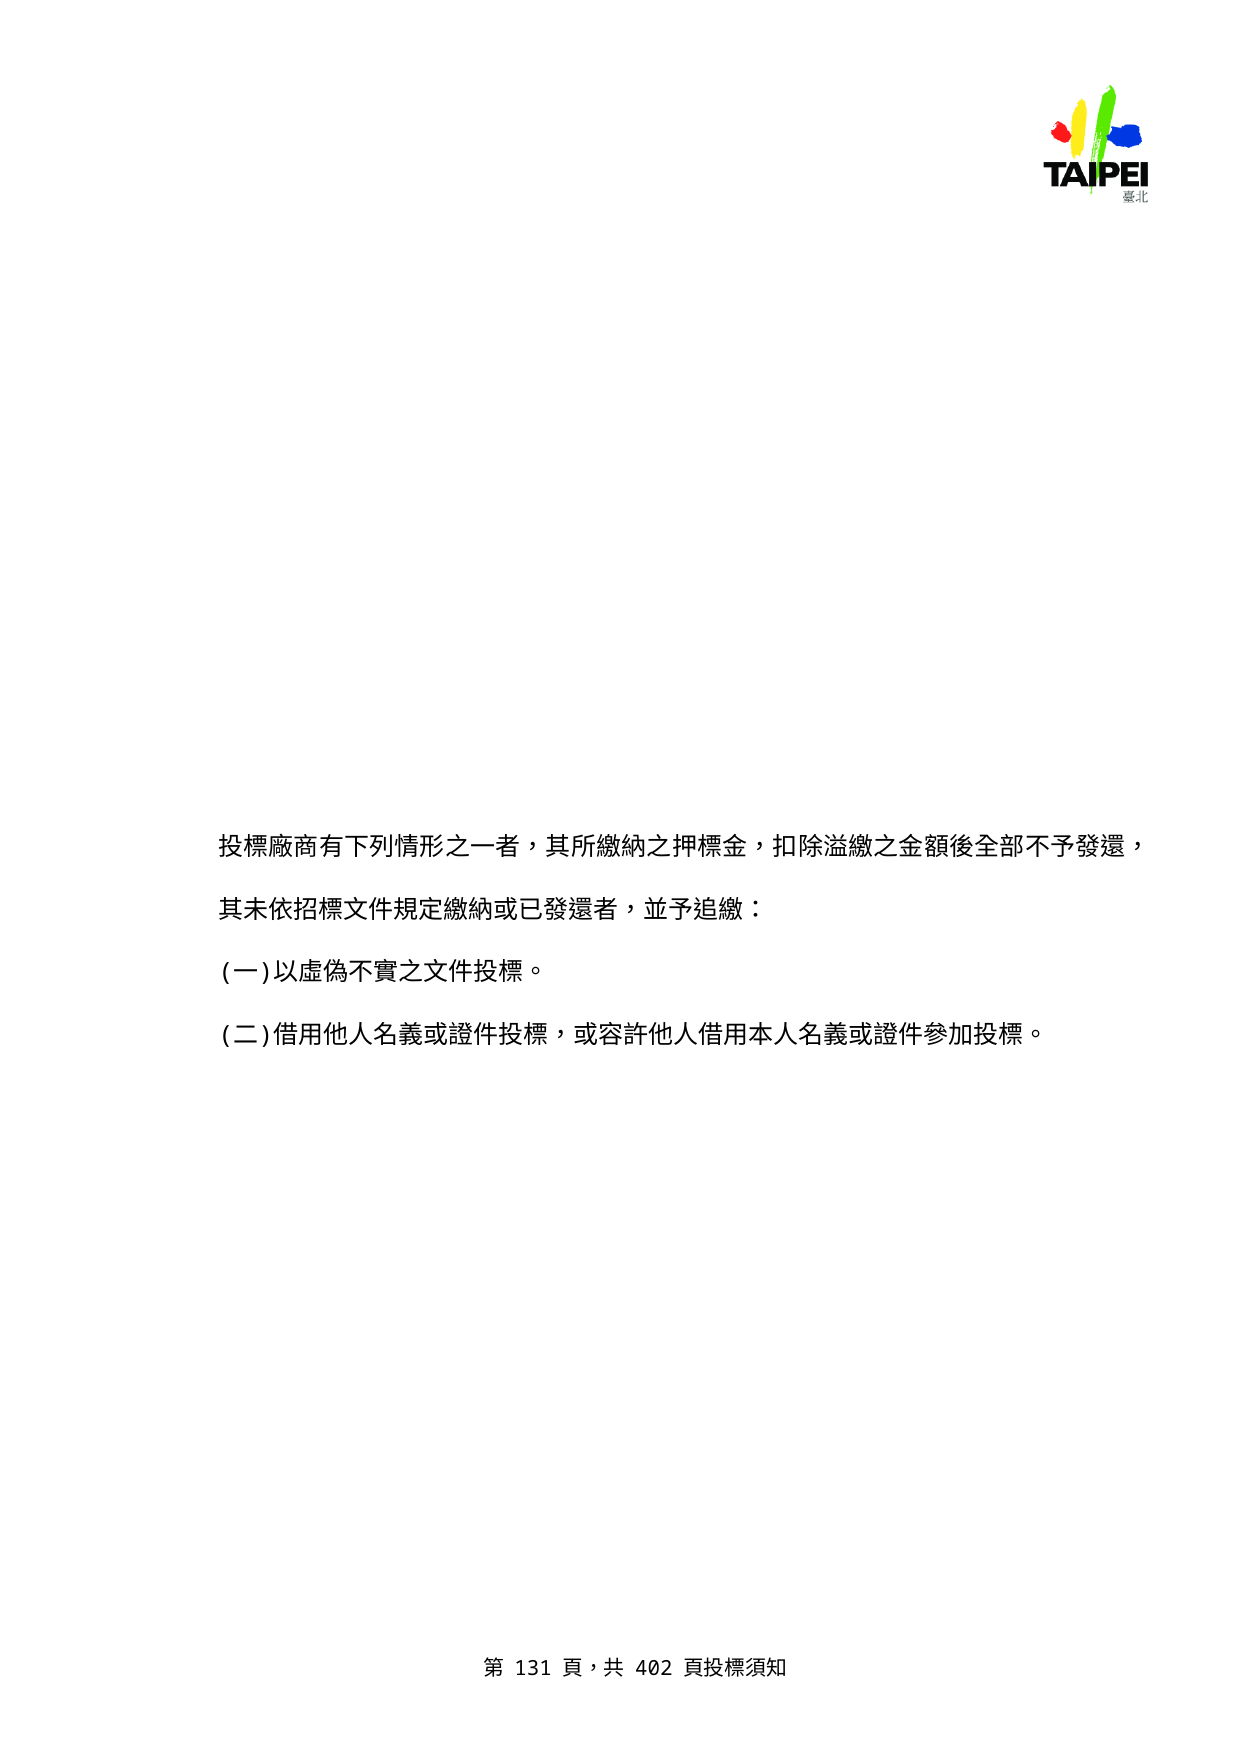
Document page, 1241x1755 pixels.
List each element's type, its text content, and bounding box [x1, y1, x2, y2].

text (二)借用他人名義或證件投標，或容許他人借用本人名義或證件參加投標。 [218, 991, 1152, 1053]
text (一)以虛偽不實之文件投標。 [218, 928, 1152, 991]
text 投標廠商有下列情形之一者，其所繳納之押標金，扣除溢繳之金額後全部不予發還，其未依招標文件規定繳納或已發還者，並予追繳： [218, 803, 1152, 928]
